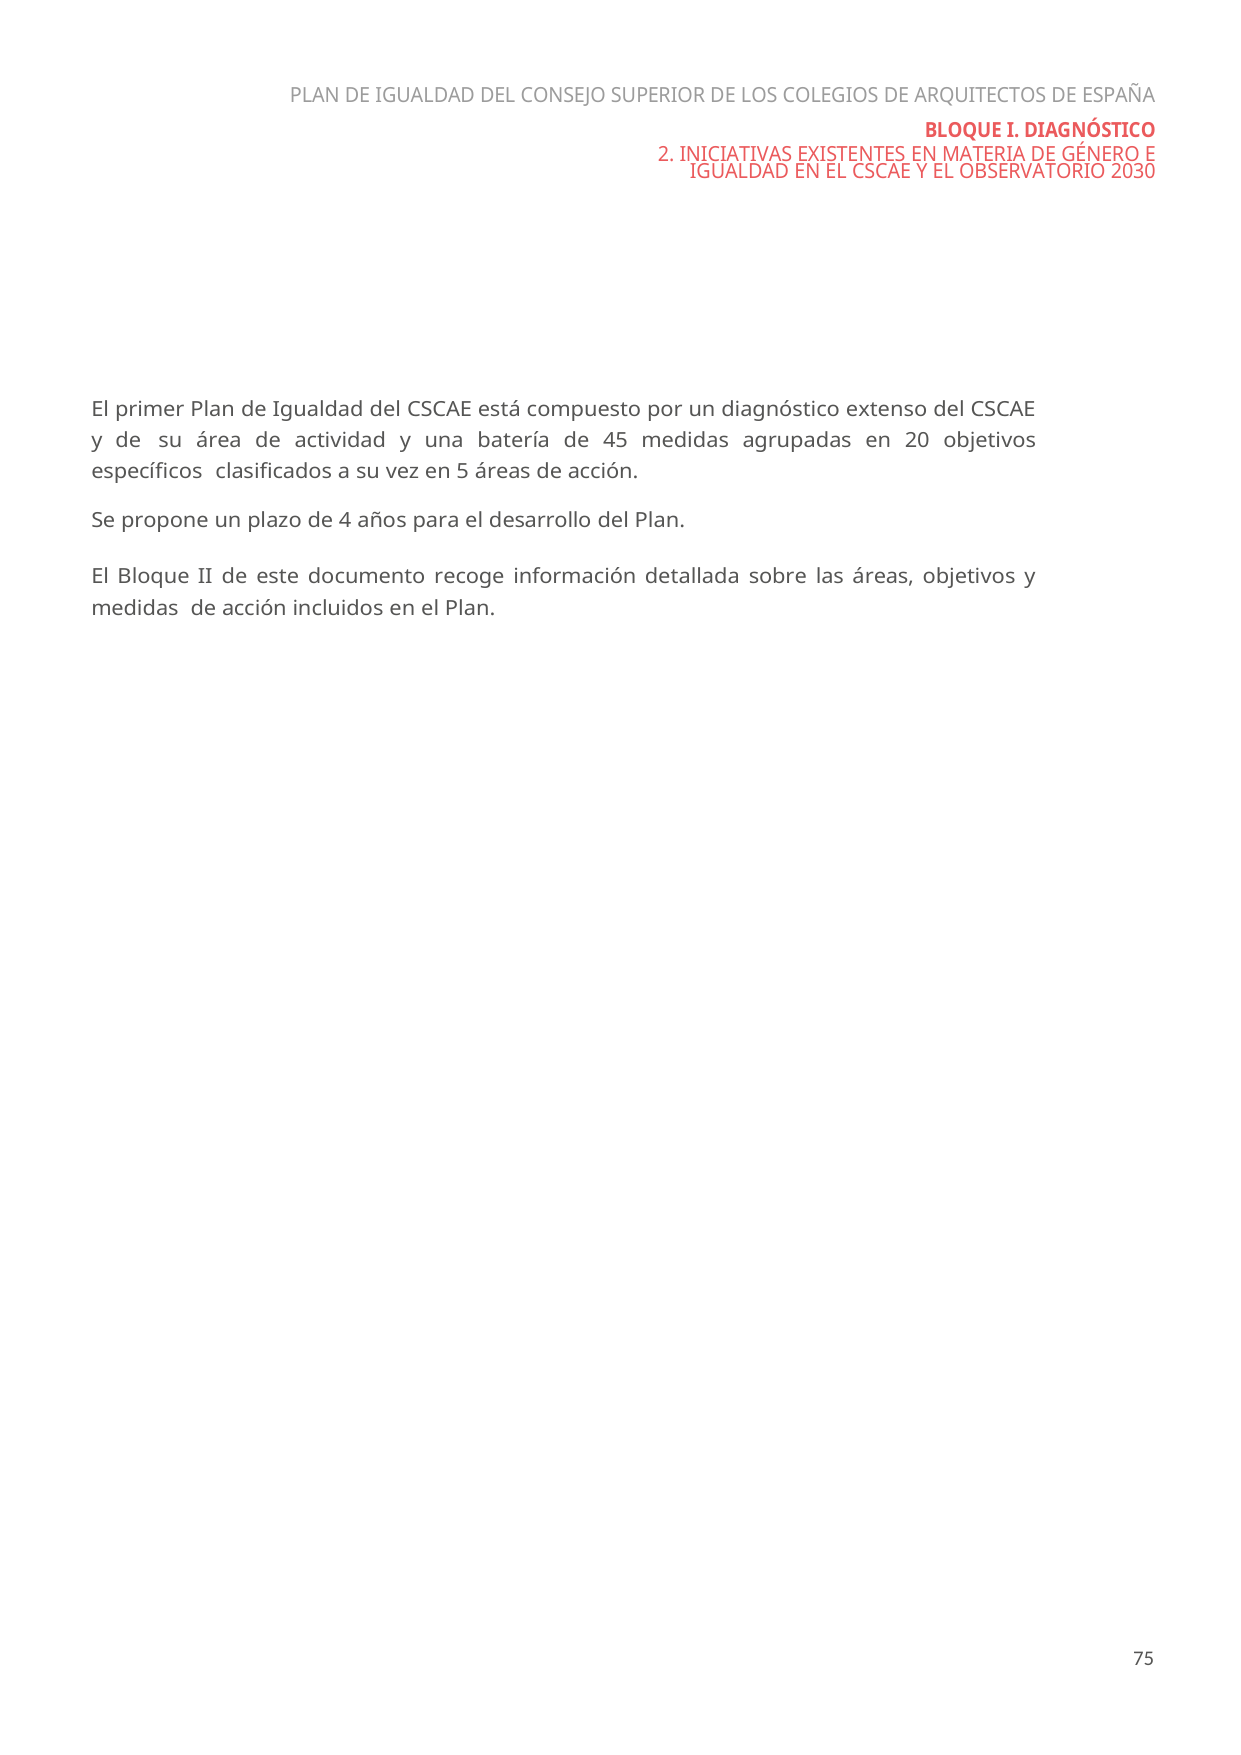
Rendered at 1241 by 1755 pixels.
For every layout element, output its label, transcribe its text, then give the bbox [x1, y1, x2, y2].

text El Bloque II de este documento recoge información detallada sobre las áreas, objetivos y medidas de acción incluidos en el Plan. [91, 559, 1036, 621]
text Se propone un plazo de 4 años para el desarrollo del Plan. [91, 505, 1066, 534]
text El primer Plan de Igualdad del CSCAE está compuesto por un diagnóstico extenso del CSCAE y de su área de actividad y una batería de 45 medidas agrupadas en 20 objetivos especíﬁcos clasiﬁcados a su vez en 5 áreas de acción. [91, 391, 1036, 485]
